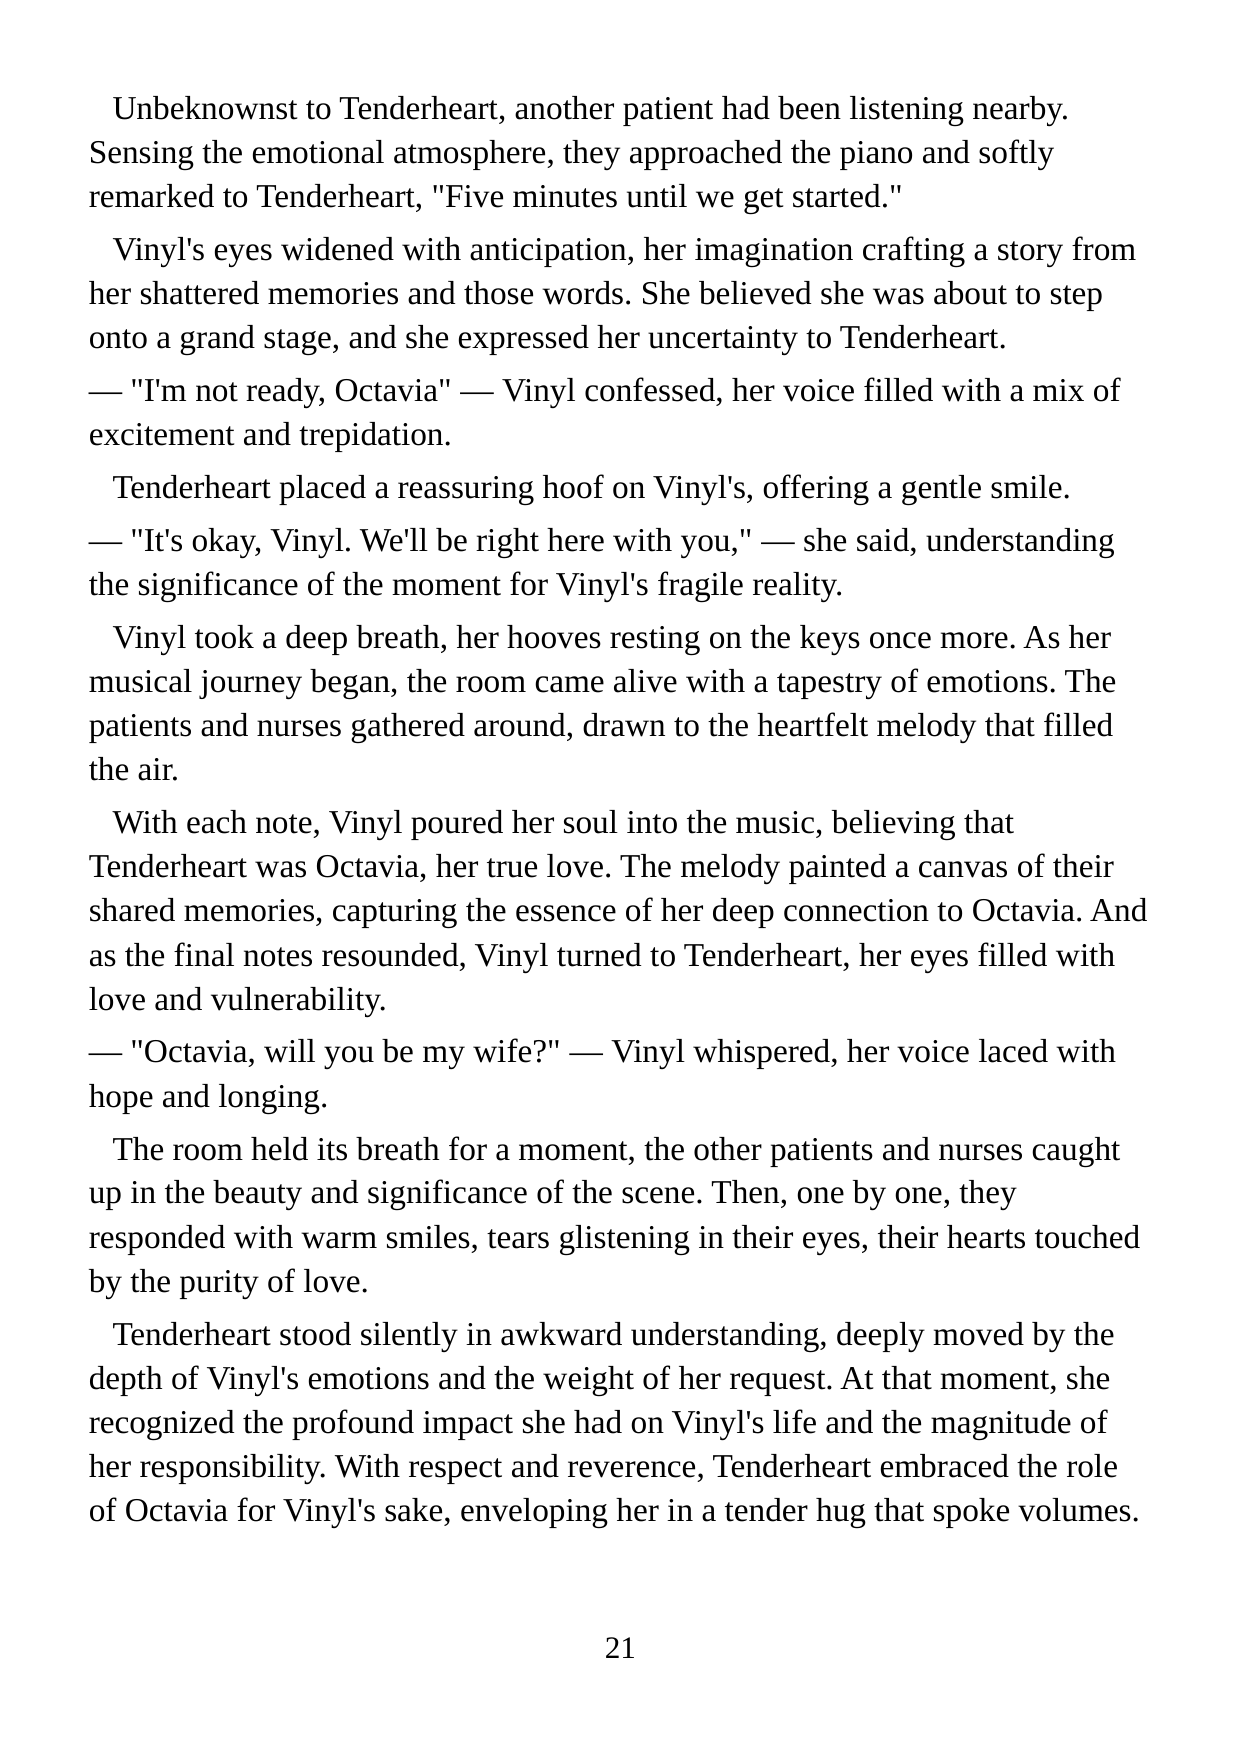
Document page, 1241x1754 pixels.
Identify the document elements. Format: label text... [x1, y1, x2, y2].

text — "It's okay, Vinyl. We'll be right here with you," — she said, understanding the significance of the moment for Vinyl's fragile reality. [88, 521, 1152, 603]
text Tenderheart stood silently in awkward understanding, deeply moved by the depth of Vinyl's emotions and the weight of her request. At that moment, she recognized the profound impact she had on Vinyl's life and the magnitude of her responsibility. With respect and reverence, Tenderheart embraced the role of Octavia for Vinyl's sake, enveloping her in a tender hug that spoke volumes. [88, 1314, 1152, 1528]
text Unbeknownst to Tenderheart, another patient had been listening nearby. Sensing the emotional atmosphere, they approached the piano and softly remarked to Tenderheart, "Five minutes until we get started." [88, 88, 1152, 215]
text The room held its breath for a moment, the other patients and nurses caught up in the beauty and significance of the scene. Then, one by one, they responded with warm smiles, tears glistening in their eyes, their hearts touched by the purity of love. [88, 1129, 1152, 1299]
text — "Octavia, will you be my wife?" — Vinyl whispered, her voice laced with hope and longing. [88, 1032, 1152, 1114]
text Vinyl took a deep breath, her hooves resting on the keys once more. As her musical journey began, the room came alive with a tapestry of emotions. The patients and nurses gathered around, drawn to the heartfelt melody that filled the air. [88, 617, 1152, 788]
text — "I'm not ready, Octavia" — Vinyl confessed, her voice filled with a mix of excitement and trepidation. [88, 371, 1152, 453]
text With each note, Vinyl poured her soul into the music, believing that Tenderheart was Octavia, her true love. The melody painted a canvas of their shared memories, capturing the essence of her deep connection to Octavia. And as the final notes resounded, Vinyl turned to Tenderheart, her eyes filled with love and vulnerability. [88, 803, 1152, 1017]
text Vinyl's eyes widened with anticipation, her imagination crafting a story from her shattered memories and those words. She believed she was about to step onto a grand stage, and she expressed her uncertainty to Tenderheart. [88, 229, 1152, 356]
text Tenderheart placed a reassuring hoof on Vinyl's, offering a gentle smile. [88, 468, 1152, 506]
